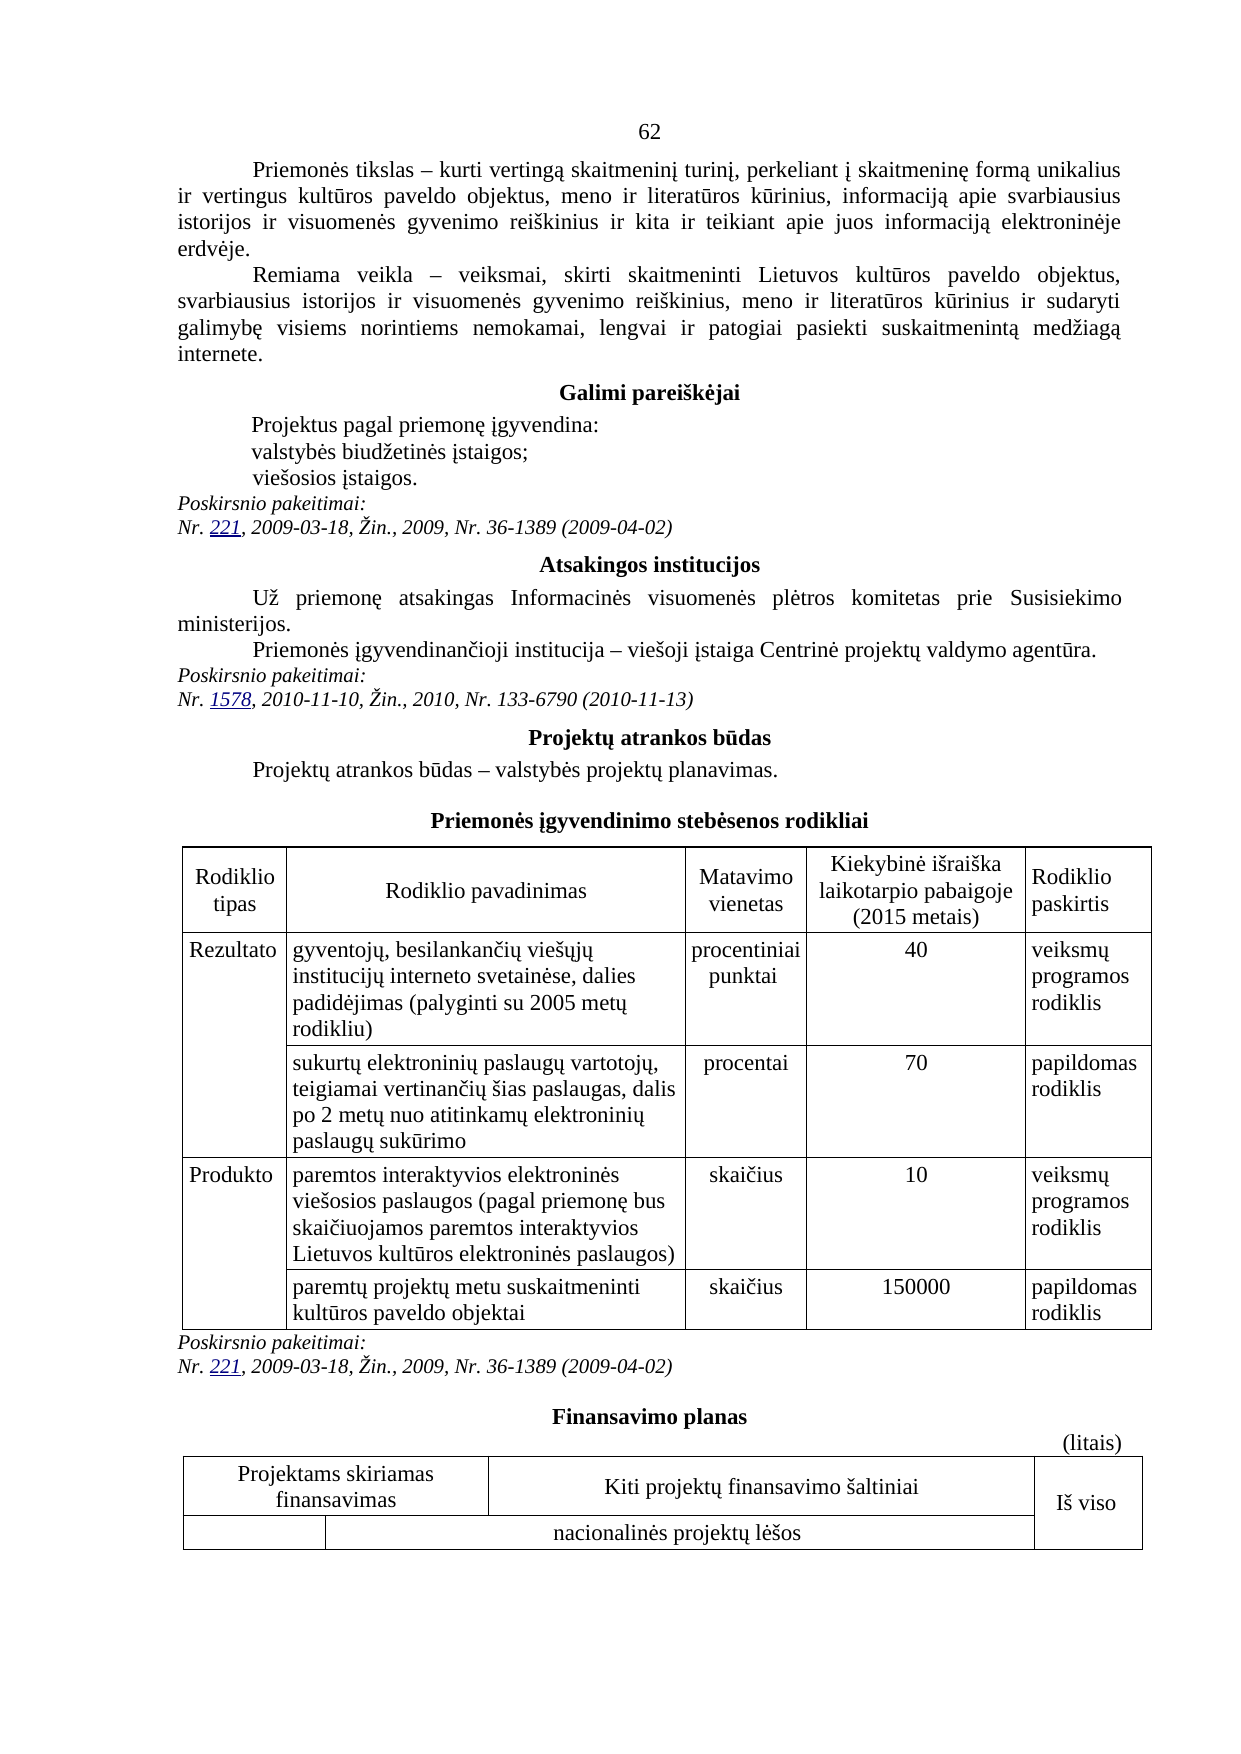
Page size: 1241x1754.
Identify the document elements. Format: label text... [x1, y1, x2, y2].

text Remiama veikla – veiksmai, skirti skaitmeninti Lietuvos kultūros paveldo objektus, svarbiausius istorijos ir visuomenės gyvenimo reiškinius, meno ir literatūros kūrinius ir sudaryti galimybę visiems norintiems nemokamai, lengvai ir patogiai pasiekti suskaitmenintą medžiagą internete. [177, 261, 1122, 366]
table_header Kiti projektų finansavimo šaltiniai [489, 1457, 1034, 1515]
table_cell [184, 1516, 325, 1548]
text Projektų atrankos būdas – valstybės projektų planavimas. [177, 756, 1122, 782]
table_cell gyventojų, besilankančių viešųjų institucijų interneto svetainėse, dalies padidėjimas (palyginti su 2005 metų rodikliu) [287, 933, 685, 1044]
text (litais) [177, 1429, 1122, 1456]
table_cell sukurtų elektroninių paslaugų vartotojų, teigiamai vertinančių šias paslaugas, dalis po 2 metų nuo atitinkamų elektroninių paslaugų sukūrimo [287, 1046, 685, 1157]
table_header Rodiklio tipas [183, 848, 286, 932]
text Projektų atrankos būdas [177, 723, 1122, 750]
table_cell 70 [807, 1046, 1025, 1157]
text Atsakingos institucijos [177, 551, 1122, 578]
table_cell skaičius [686, 1158, 806, 1269]
table_cell veiksmų programos rodiklis [1026, 933, 1151, 1044]
text Nr. 1578, 2010-11-10, Žin., 2010, Nr. 133-6790 (2010-11-13) [177, 687, 1122, 711]
table_cell paremtos interaktyvios elektroninės viešosios paslaugos (pagal priemonę bus skaičiuojamos paremtos interaktyvios Lietuvos kultūros elektroninės paslaugos) [287, 1158, 685, 1269]
table_cell skaičius [686, 1270, 806, 1329]
text Nr. 221, 2009-03-18, Žin., 2009, Nr. 36-1389 (2009-04-02) [177, 1354, 1122, 1378]
text Galimi pareiškėjai [177, 379, 1122, 405]
table_header Projektams skiriamas finansavimas [184, 1457, 488, 1515]
table_header Iš viso [1035, 1457, 1142, 1548]
table_cell procentai [686, 1046, 806, 1157]
table_cell Produkto [183, 1158, 286, 1329]
table_cell paremtų projektų metu suskaitmeninti kultūros paveldo objektai [287, 1270, 685, 1329]
table_header Matavimo vienetas [686, 848, 806, 932]
table_cell 150000 [807, 1270, 1025, 1329]
text valstybės biudžetinės įstaigos; [177, 438, 1122, 464]
table_cell 40 [807, 933, 1025, 1044]
text Priemonės įgyvendinimo stebėsenos rodikliai [177, 807, 1122, 834]
text Nr. 221, 2009-03-18, Žin., 2009, Nr. 36-1389 (2009-04-02) [177, 515, 1122, 539]
table_cell nacionalinės projektų lėšos [326, 1516, 1034, 1548]
text Poskirsnio pakeitimai: [177, 1330, 1122, 1354]
text Poskirsnio pakeitimai: [177, 663, 1122, 687]
table_cell procentiniai punktai [686, 933, 806, 1044]
text Projektus pagal priemonę įgyvendina: [177, 412, 1122, 438]
table_header Kiekybinė išraiška laikotarpio pabaigoje (2015 metais) [807, 848, 1025, 932]
table_cell 10 [807, 1158, 1025, 1269]
table_cell veiksmų programos rodiklis [1026, 1158, 1151, 1269]
text Priemonės įgyvendinančioji institucija – viešoji įstaiga Centrinė projektų valdymo agentūra. [177, 637, 1122, 663]
text viešosios įstaigos. [177, 464, 1122, 491]
text Finansavimo planas [177, 1403, 1122, 1429]
table_header Rodiklio paskirtis [1026, 848, 1151, 932]
table_cell Rezultato [183, 933, 286, 1157]
text Poskirsnio pakeitimai: [177, 491, 1122, 515]
table_header Rodiklio pavadinimas [287, 848, 685, 932]
text Priemonės tikslas – kurti vertingą skaitmeninį turinį, perkeliant į skaitmeninę formą unikalius ir vertingus kultūros paveldo objektus, meno ir literatūros kūrinius, informaciją apie svarbiausius istorijos ir visuomenės gyvenimo reiškinius ir kita ir teikiant apie juos informaciją elektroninėje erdvėje. [177, 156, 1122, 261]
table_cell papildomas rodiklis [1026, 1046, 1151, 1157]
table_cell papildomas rodiklis [1026, 1270, 1151, 1329]
text Už priemonę atsakingas Informacinės visuomenės plėtros komitetas prie Susisiekimo ministerijos. [177, 584, 1122, 637]
